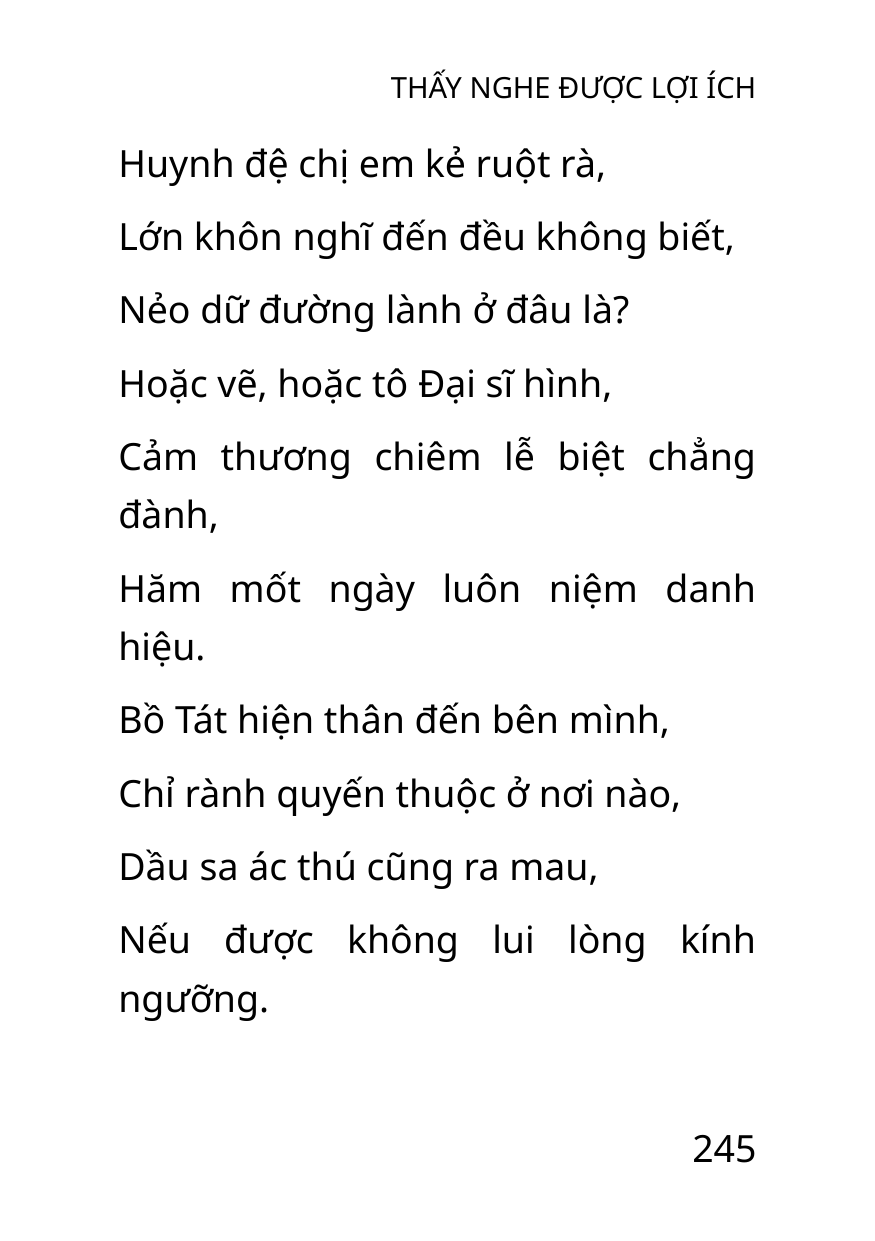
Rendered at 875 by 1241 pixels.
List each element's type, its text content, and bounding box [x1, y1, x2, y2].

text Cảm thương chiêm lễ biệt chẳng đành, [118, 430, 756, 540]
text Bồ Tát hiện thân đến bên mình, [118, 694, 756, 745]
text Nếu được không lui lòng kính ngưỡng. [118, 913, 756, 1023]
text Huynh đệ chị em kẻ ruột rà, [118, 137, 756, 188]
text Chỉ rành quyến thuộc ở nơi nào, [118, 767, 756, 818]
text Nẻo dữ đường lành ở đâu là? [118, 284, 756, 335]
text Hoặc vẽ, hoặc tô Đại sĩ hình, [118, 357, 756, 408]
text Lớn khôn nghĩ đến đều không biết, [118, 210, 756, 261]
text Dầu sa ác thú cũng ra mau, [118, 840, 756, 891]
text Hăm mốt ngày luôn niệm danh hiệu. [118, 562, 756, 672]
